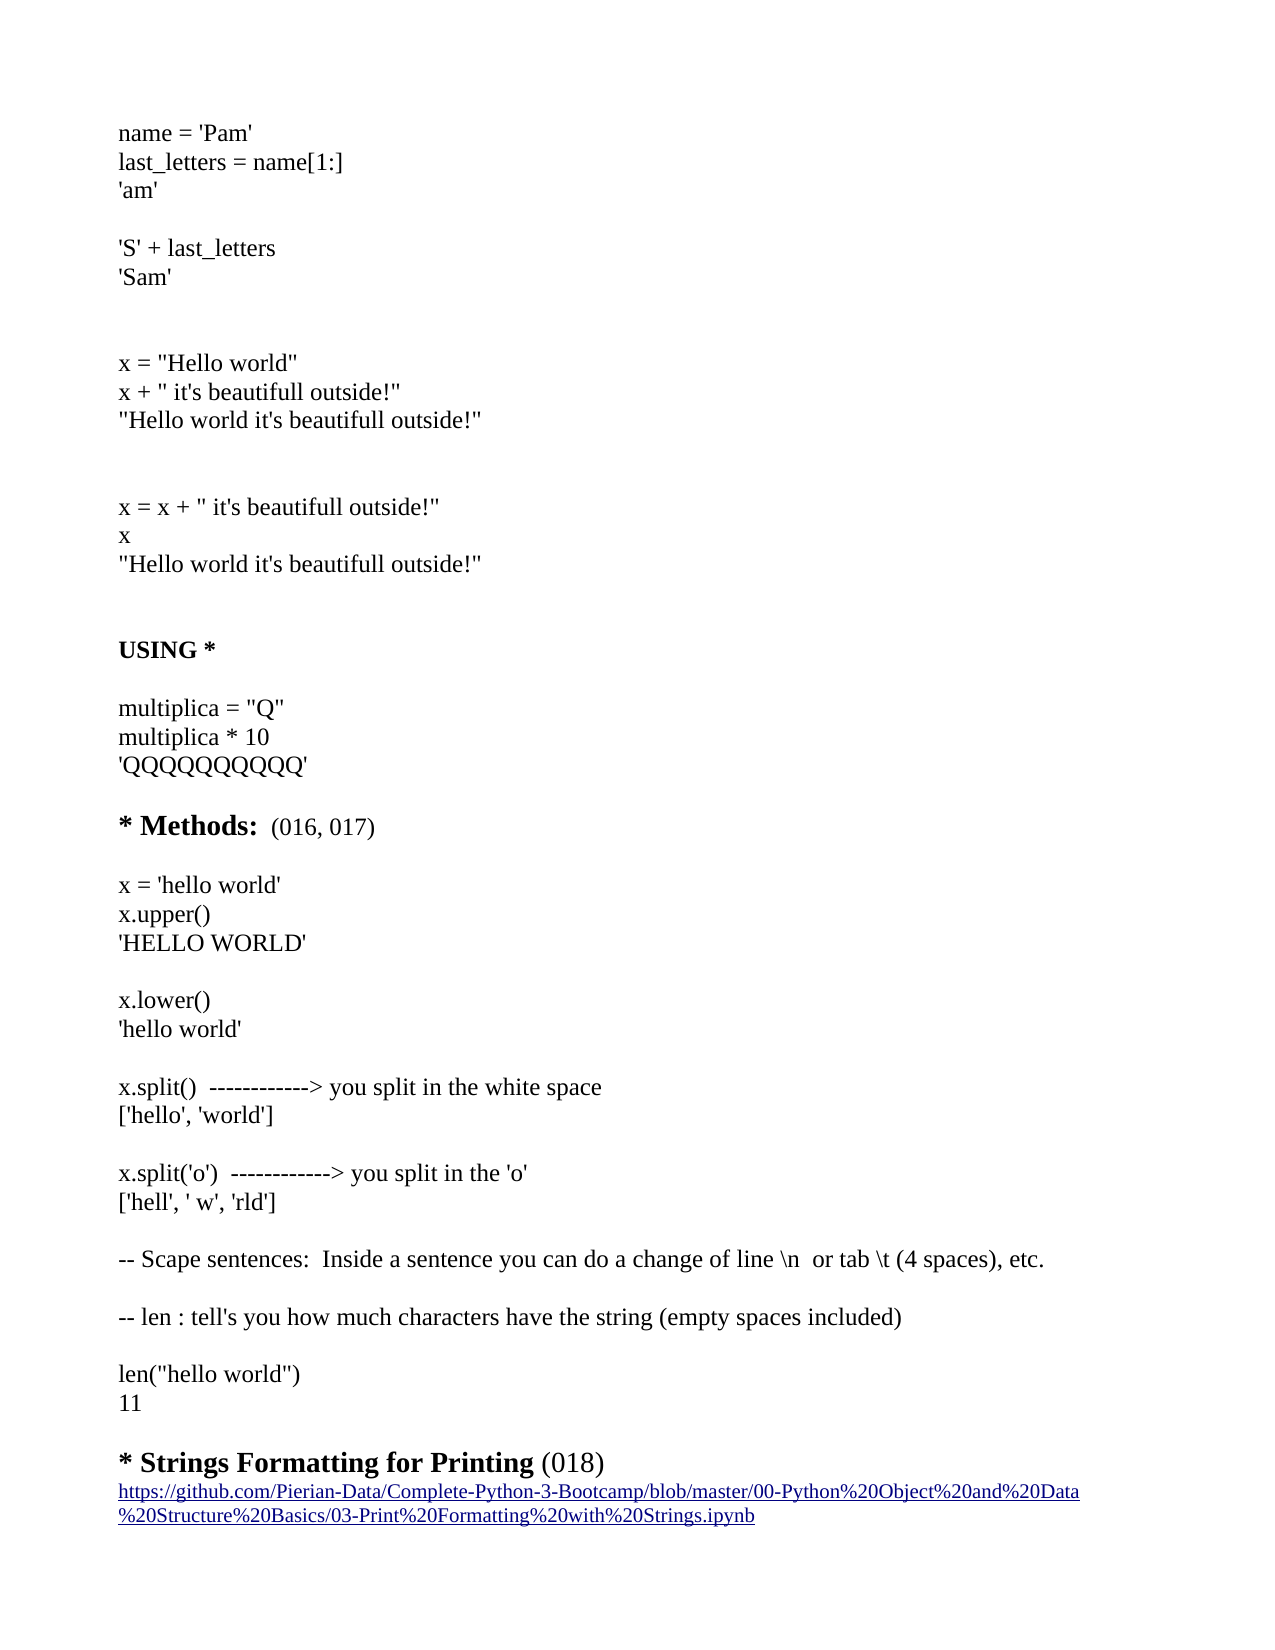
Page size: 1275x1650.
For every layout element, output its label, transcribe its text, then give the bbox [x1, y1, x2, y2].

text name = 'Pam' last_letters = name[1:] 'am' 'S' + last_letters 'Sam' x = "Hello world" x + " it's beautifull outside!" "Hello world it's beautifull outside!" x = x + " it's beautifull outside!" x "Hello world it's beautifull outside!" [118, 118, 1157, 578]
text x = 'hello world' x.upper() 'HELLO WORLD' x.lower() 'hello world' x.split() ------------> you split in the white space ['hello', 'world'] x.split('o') ------------> you split in the 'o' ['hell', ' w', 'rld'] -- Scape sentences: Inside a sentence you can do a change of line \n or tab \t (4 spaces), etc. -- len : tell's you how much characters have the string (empty spaces included) len("hello world") 11 [118, 870, 1157, 1417]
text https://github.com/Pierian-Data/Complete-Python-3-Bootcamp/blob/master/00-Python%20Object%20and%20Data%20Structure%20Basics/03-Print%20Formatting%20with%20Strings.ipynb [118, 1479, 1157, 1527]
text * Strings Formatting for Printing (018) [118, 1445, 1157, 1479]
text USING * multiplica = "Q" multiplica * 10 'QQQQQQQQQQ' [118, 636, 1157, 779]
text * Methods: (016, 017) [118, 808, 1157, 842]
